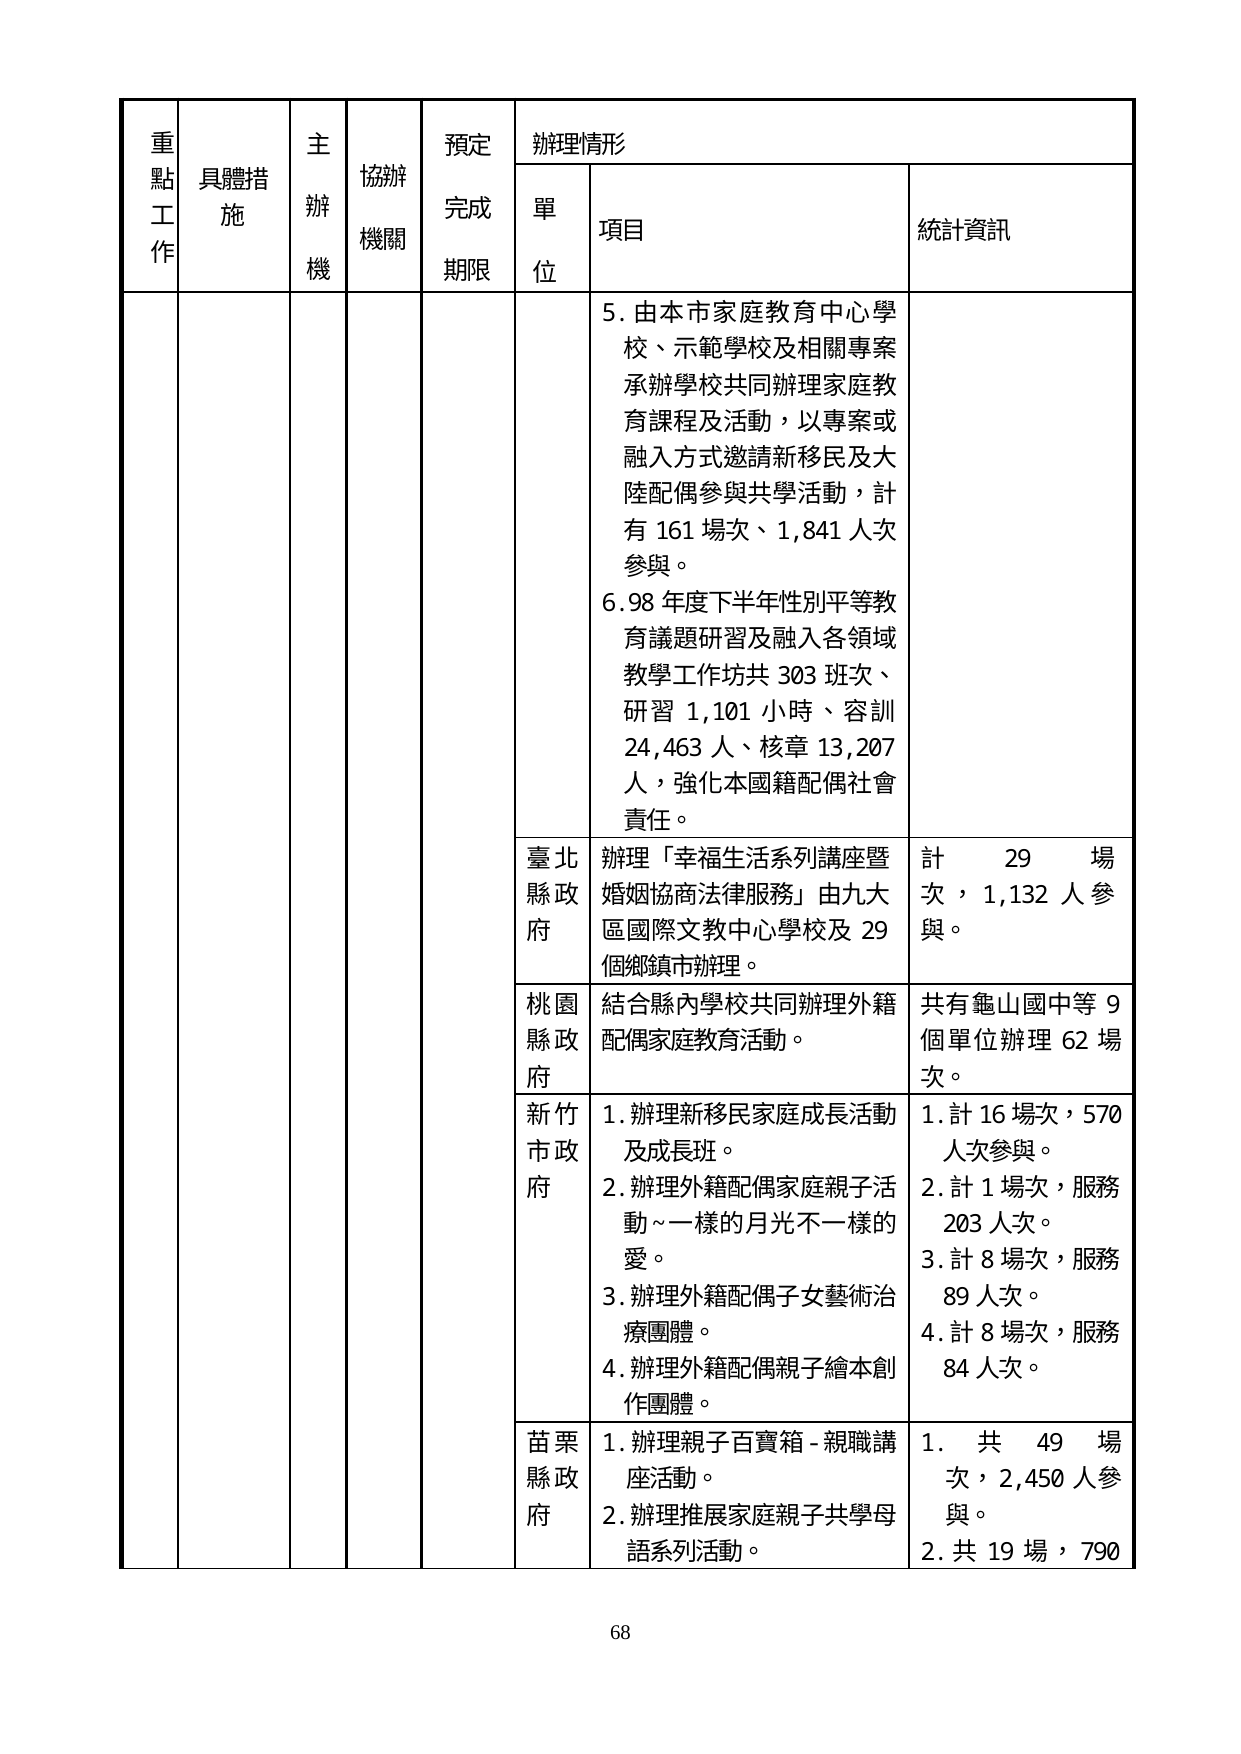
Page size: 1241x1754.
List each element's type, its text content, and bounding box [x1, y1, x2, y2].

table_cell [910, 293, 1132, 836]
table_cell 桃園縣政府 [516, 985, 589, 1093]
table_cell 結合縣內學校共同辦理外籍配偶家庭教育活動。 [591, 985, 908, 1093]
table_cell 苗栗縣政府 [516, 1423, 589, 1568]
table_cell [423, 293, 514, 1568]
table_cell 教育部 [291, 293, 345, 1568]
table_cell 統計資訊 [910, 165, 1132, 291]
table_header 具體措施 [179, 101, 289, 291]
table_cell [124, 293, 177, 1568]
table_header 重點工作 [124, 101, 177, 291]
table_header 預定完成期限 [423, 101, 514, 291]
table_cell [516, 293, 589, 836]
table_cell 單位 [516, 165, 589, 291]
table_cell 1.辦理親子百寶箱-親職講座活動。 2.辦理推展家庭親子共學母語系列活動。 [591, 1423, 908, 1568]
table_cell 1.計16場次，570人次參與。 2.計1場次，服務203人次。 3.計8場次，服務89人次。 4.計8場次，服務84人次。 [910, 1095, 1132, 1421]
table_header 協辦 機關 [348, 101, 420, 291]
table_cell 項目 [591, 165, 908, 291]
table_cell 1.共49場次，2,450人參與。 2.共19場，790 [910, 1423, 1132, 1568]
table_cell 新竹市政府 [516, 1095, 589, 1421]
table_cell 1.辦理新移民家庭成長活動及成長班。 2.辦理外籍配偶家庭親子活動~一樣的月光不一樣的愛。 3.辦理外籍配偶子女藝術治療團體。 4.辦理外籍配偶親子繪本創作團體。 [591, 1095, 908, 1421]
table_cell [179, 293, 289, 1568]
table_header 主辦 機關 [291, 101, 345, 291]
table_cell [348, 293, 420, 1568]
table_cell 共有龜山國中等9個單位辦理62場次。 [910, 985, 1132, 1093]
table_cell 計29場次，1,132人參與。 [910, 838, 1132, 983]
table_header 辦理情形 [516, 101, 1132, 163]
table_cell 辦理「幸福生活系列講座暨婚姻協商法律服務」由九大區國際文教中心學校及29個鄉鎮市辦理。 [591, 838, 908, 983]
table_cell 臺北縣政府 [516, 838, 589, 983]
table_cell 5.由本市家庭教育中心學校、示範學校及相關專案承辦學校共同辦理家庭教育課程及活動，以專案或融入方式邀請新移民及大陸配偶參與共學活動，計有161場次、1,841人次參與。 6.98年度下半年性別平等教育議題研習及融入各領域教學工作坊共303班次、研習1,101小時、容訓24,463人、核章13,207人，強化本國籍配偶社會責任。 [591, 293, 908, 836]
